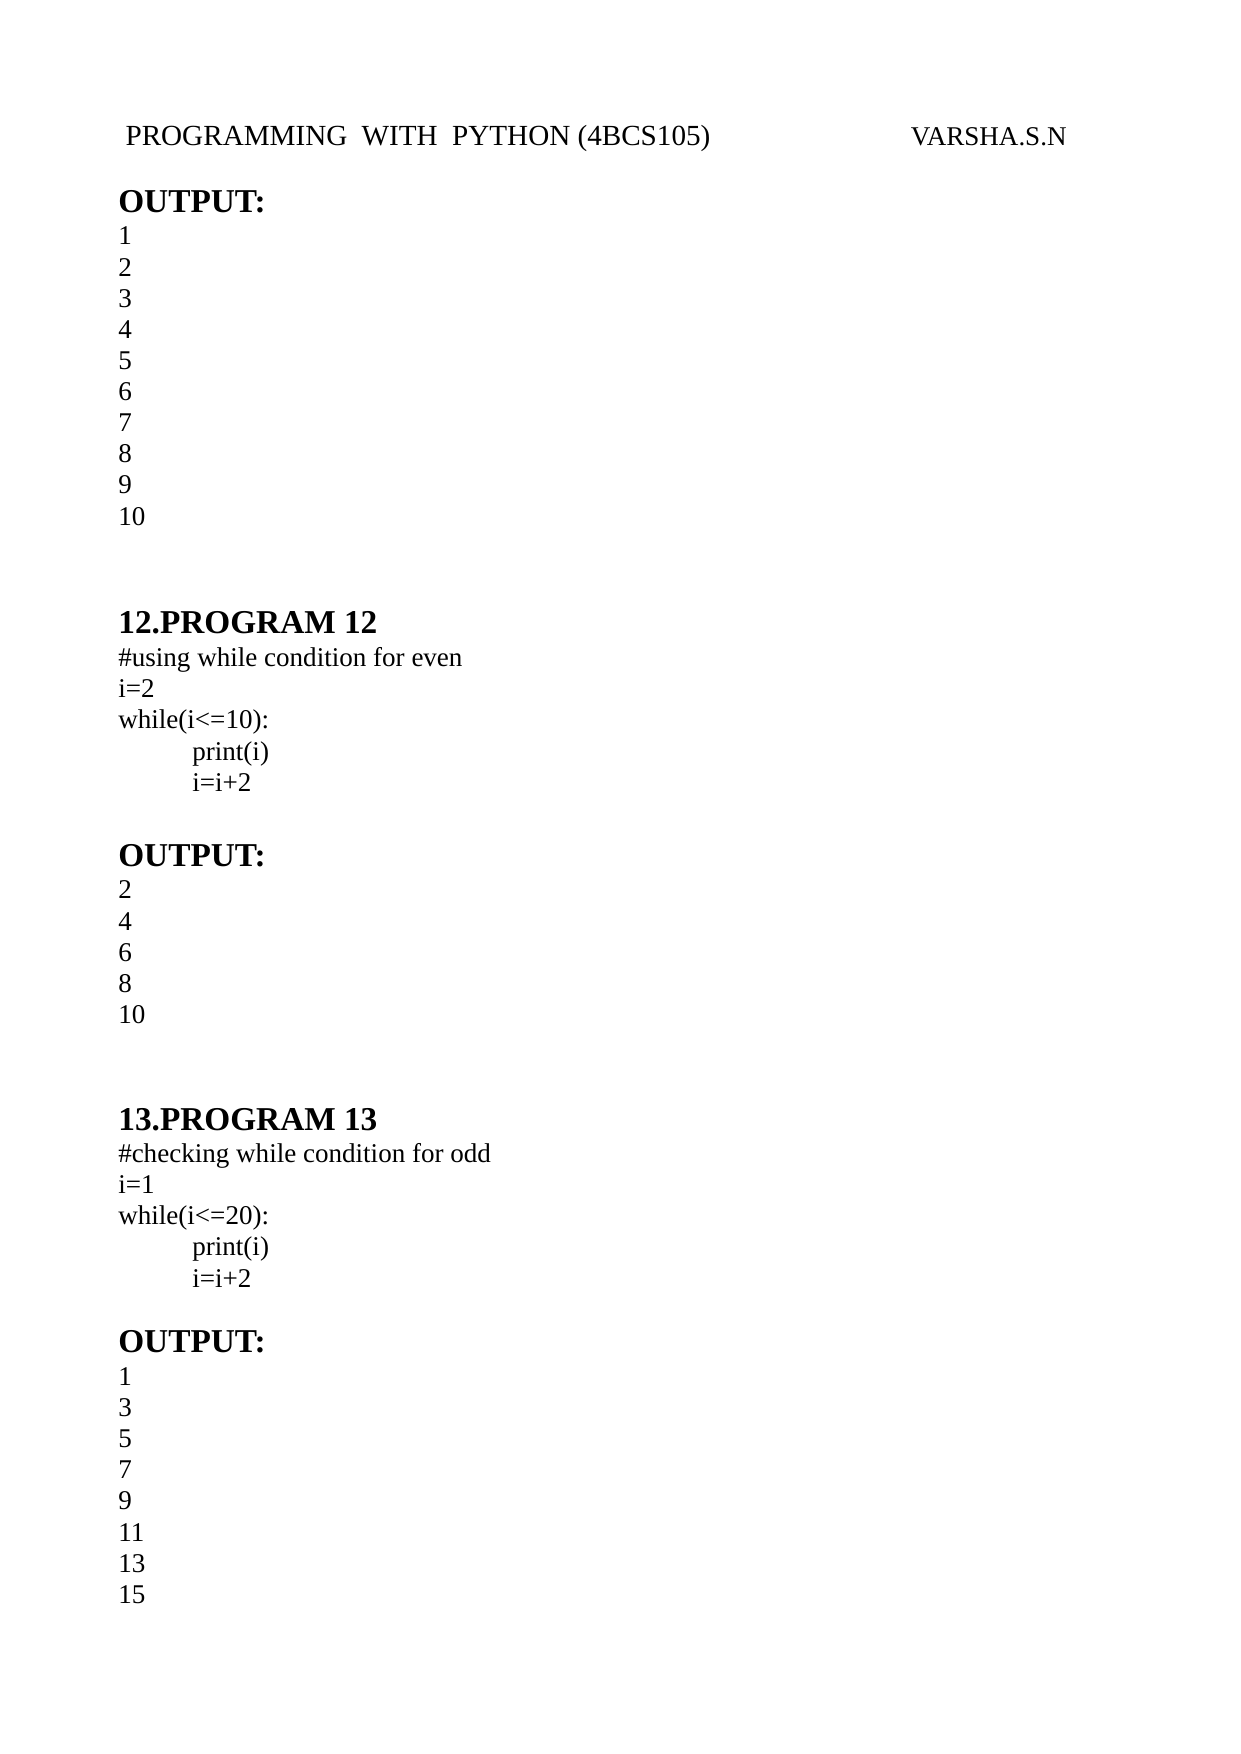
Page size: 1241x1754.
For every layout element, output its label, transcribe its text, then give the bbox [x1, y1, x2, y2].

text 7 [118, 406, 1122, 437]
text 13 [118, 1547, 1122, 1578]
text OUTPUT: [118, 835, 1122, 873]
text i=i+2 [118, 766, 1122, 797]
text 3 [118, 282, 1122, 313]
text while(i<=10): [118, 703, 1122, 734]
text i=2 [118, 672, 1122, 703]
text #using while condition for even [118, 641, 1122, 672]
text 5 [118, 344, 1122, 375]
text 2 [118, 873, 1122, 905]
text 3 [118, 1391, 1122, 1422]
text 6 [118, 936, 1122, 967]
text 8 [118, 437, 1122, 469]
text 9 [118, 469, 1122, 500]
text OUTPUT: [118, 1322, 1122, 1360]
text print(i) [118, 734, 1122, 766]
text 10 [118, 500, 1122, 531]
text #checking while condition for odd [118, 1137, 1122, 1168]
text while(i<=20): [118, 1199, 1122, 1231]
text OUTPUT: [118, 181, 1122, 219]
text 6 [118, 375, 1122, 406]
text 1 [118, 219, 1122, 251]
text 4 [118, 905, 1122, 936]
text 8 [118, 967, 1122, 998]
text 12.PROGRAM 12 [118, 603, 1122, 641]
text 10 [118, 998, 1122, 1029]
text print(i) [118, 1231, 1122, 1262]
text 4 [118, 313, 1122, 344]
text 2 [118, 251, 1122, 282]
text i=1 [118, 1168, 1122, 1199]
text 11 [118, 1516, 1122, 1547]
text 5 [118, 1422, 1122, 1453]
text 9 [118, 1484, 1122, 1516]
text 13.PROGRAM 13 [118, 1099, 1122, 1137]
text 1 [118, 1360, 1122, 1391]
text i=i+2 [118, 1262, 1122, 1293]
text 7 [118, 1453, 1122, 1484]
text 15 [118, 1578, 1122, 1609]
